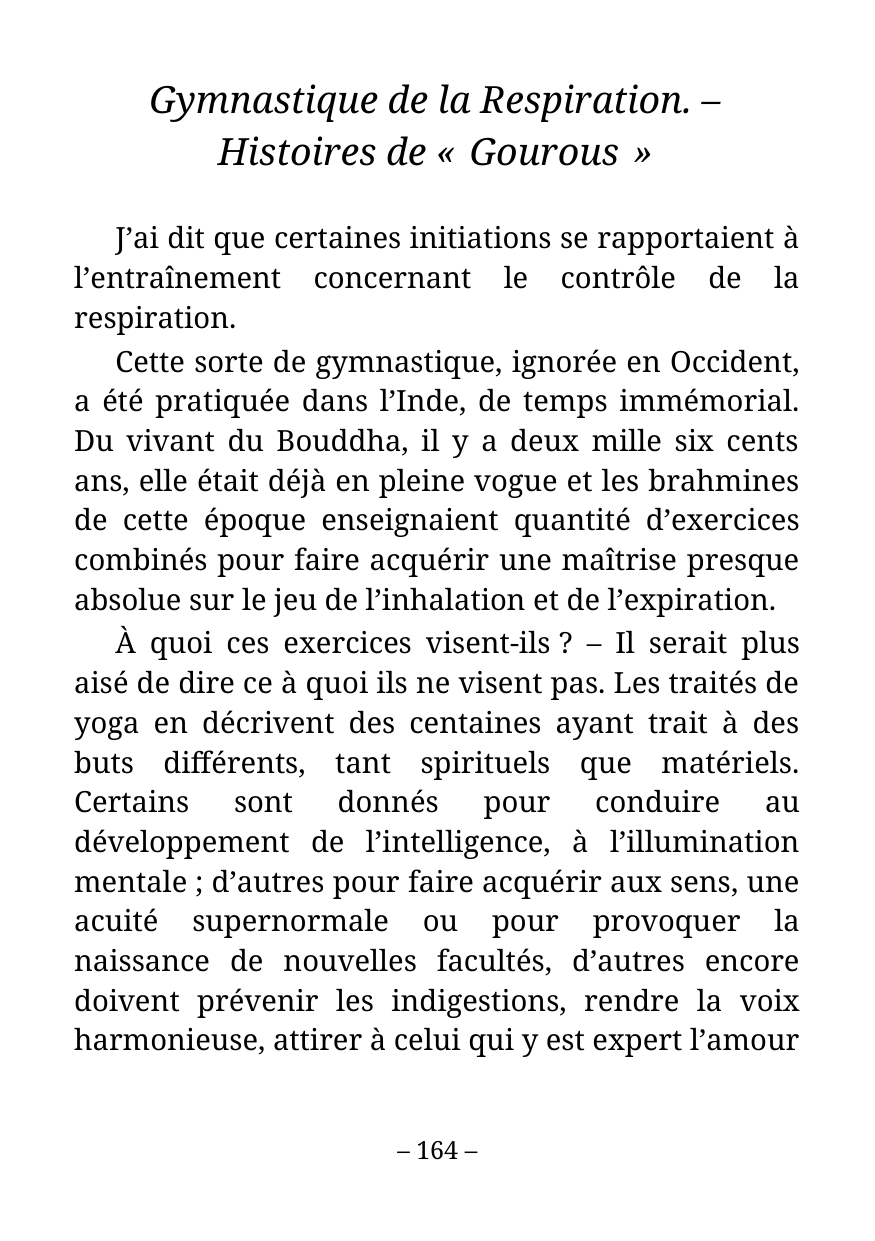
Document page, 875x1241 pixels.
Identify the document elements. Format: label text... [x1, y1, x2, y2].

text Cette sorte de gymnastique, ignorée en Occident, a été pratiquée dans l’Inde, de temps immémorial. Du vivant du Bouddha, il y a deux mille six cents ans, elle était déjà en pleine vogue et les brahmines de cette époque enseignaient quantité d’exercices combinés pour faire acquérir une maîtrise presque absolue sur le jeu de l’inhalation et de l’expiration. [74, 341, 800, 619]
subtitle Gymnastique de la Respiration. – Histoires de « Gourous » [74, 74, 800, 176]
text À quoi ces exercices visent-ils ? – Il serait plus aisé de dire ce à quoi ils ne visent pas. Les traités de yoga en décrivent des centaines ayant trait à des buts différents, tant spirituels que matériels. Certains sont donnés pour conduire au développement de l’intelligence, à l’illumination mentale ; d’autres pour faire acquérir aux sens, une acuité supernormale ou pour provoquer la naissance de nouvelles facultés, d’autres encore doivent prévenir les indigestions, rendre la voix harmonieuse, attirer à celui qui y est expert l’amour [74, 623, 800, 1059]
text J’ai dit que certaines initiations se rapportaient à l’entraînement concernant le contrôle de la respiration. [74, 218, 800, 337]
